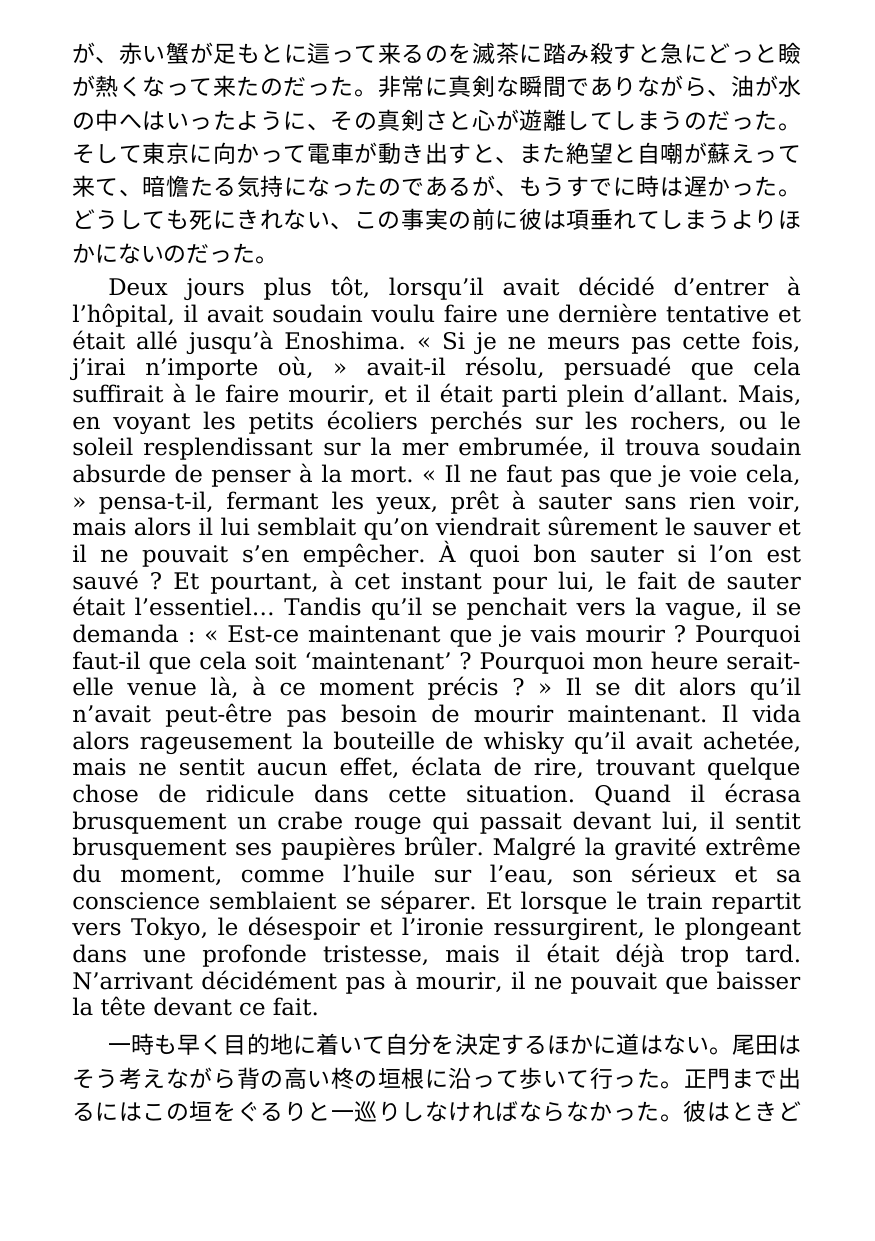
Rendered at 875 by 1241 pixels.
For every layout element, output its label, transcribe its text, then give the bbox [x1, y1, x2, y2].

text が、赤い蟹が足もとに這って来るのを滅茶に踏み殺すと急にどっと瞼が熱くなって来たのだった。非常に真剣な瞬間でありながら、油が水の中へはいったように、その真剣さと心が遊離してしまうのだった。そして東京に向かって電車が動き出すと、また絶望と自嘲が蘇えって来て、暗憺たる気持になったのであるが、もうすでに時は遅かった。どうしても死にきれない、この事実の前に彼は項垂れてしまうよりほかにないのだった。 [72, 36, 802, 269]
text Deux jours plus tôt, lorsqu’il avait décidé d’entrer à l’hôpital, il avait soudain voulu faire une dernière tentative et était allé jusqu’à Enoshima. « Si je ne meurs pas cette fois, j’irai n’importe où, » avait-il résolu, persuadé que cela suffirait à le faire mourir, et il était parti plein d’allant. Mais, en voyant les petits écoliers perchés sur les rochers, ou le soleil resplendissant sur la mer embrumée, il trouva soudain absurde de penser à la mort. « Il ne faut pas que je voie cela, » pensa-t-il, fermant les yeux, prêt à sauter sans rien voir, mais alors il lui semblait qu’on viendrait sûrement le sauver et il ne pouvait s’en empêcher. À quoi bon sauter si l’on est sauvé ? Et pourtant, à cet instant pour lui, le fait de sauter était l’essentiel… Tandis qu’il se penchait vers la vague, il se demanda : « Est-ce maintenant que je vais mourir ? Pourquoi faut-il que cela soit ‘maintenant’ ? Pourquoi mon heure serait-elle venue là, à ce moment précis ? » Il se dit alors qu’il n’avait peut-être pas besoin de mourir maintenant. Il vida alors rageusement la bouteille de whisky qu’il avait achetée, mais ne sentit aucun effet, éclata de rire, trouvant quelque chose de ridicule dans cette situation. Quand il écrasa brusquement un crabe rouge qui passait devant lui, il sentit brusquement ses paupières brûler. Malgré la gravité extrême du moment, comme l’huile sur l’eau, son sérieux et sa conscience semblaient se séparer. Et lorsque le train repartit vers Tokyo, le désespoir et l’ironie ressurgirent, le plongeant dans une profonde tristesse, mais il était déjà trop tard. N’arrivant décidément pas à mourir, il ne pouvait que baisser la tête devant ce fait. [72, 274, 802, 1021]
text 一時も早く目的地に着いて自分を決定するほかに道はない。尾田はそう考えながら背の高い柊の垣根に沿って歩いて行った。正門まで出るにはこの垣をぐるりと一巡りしなければならなかった。彼はときど [72, 1027, 802, 1127]
